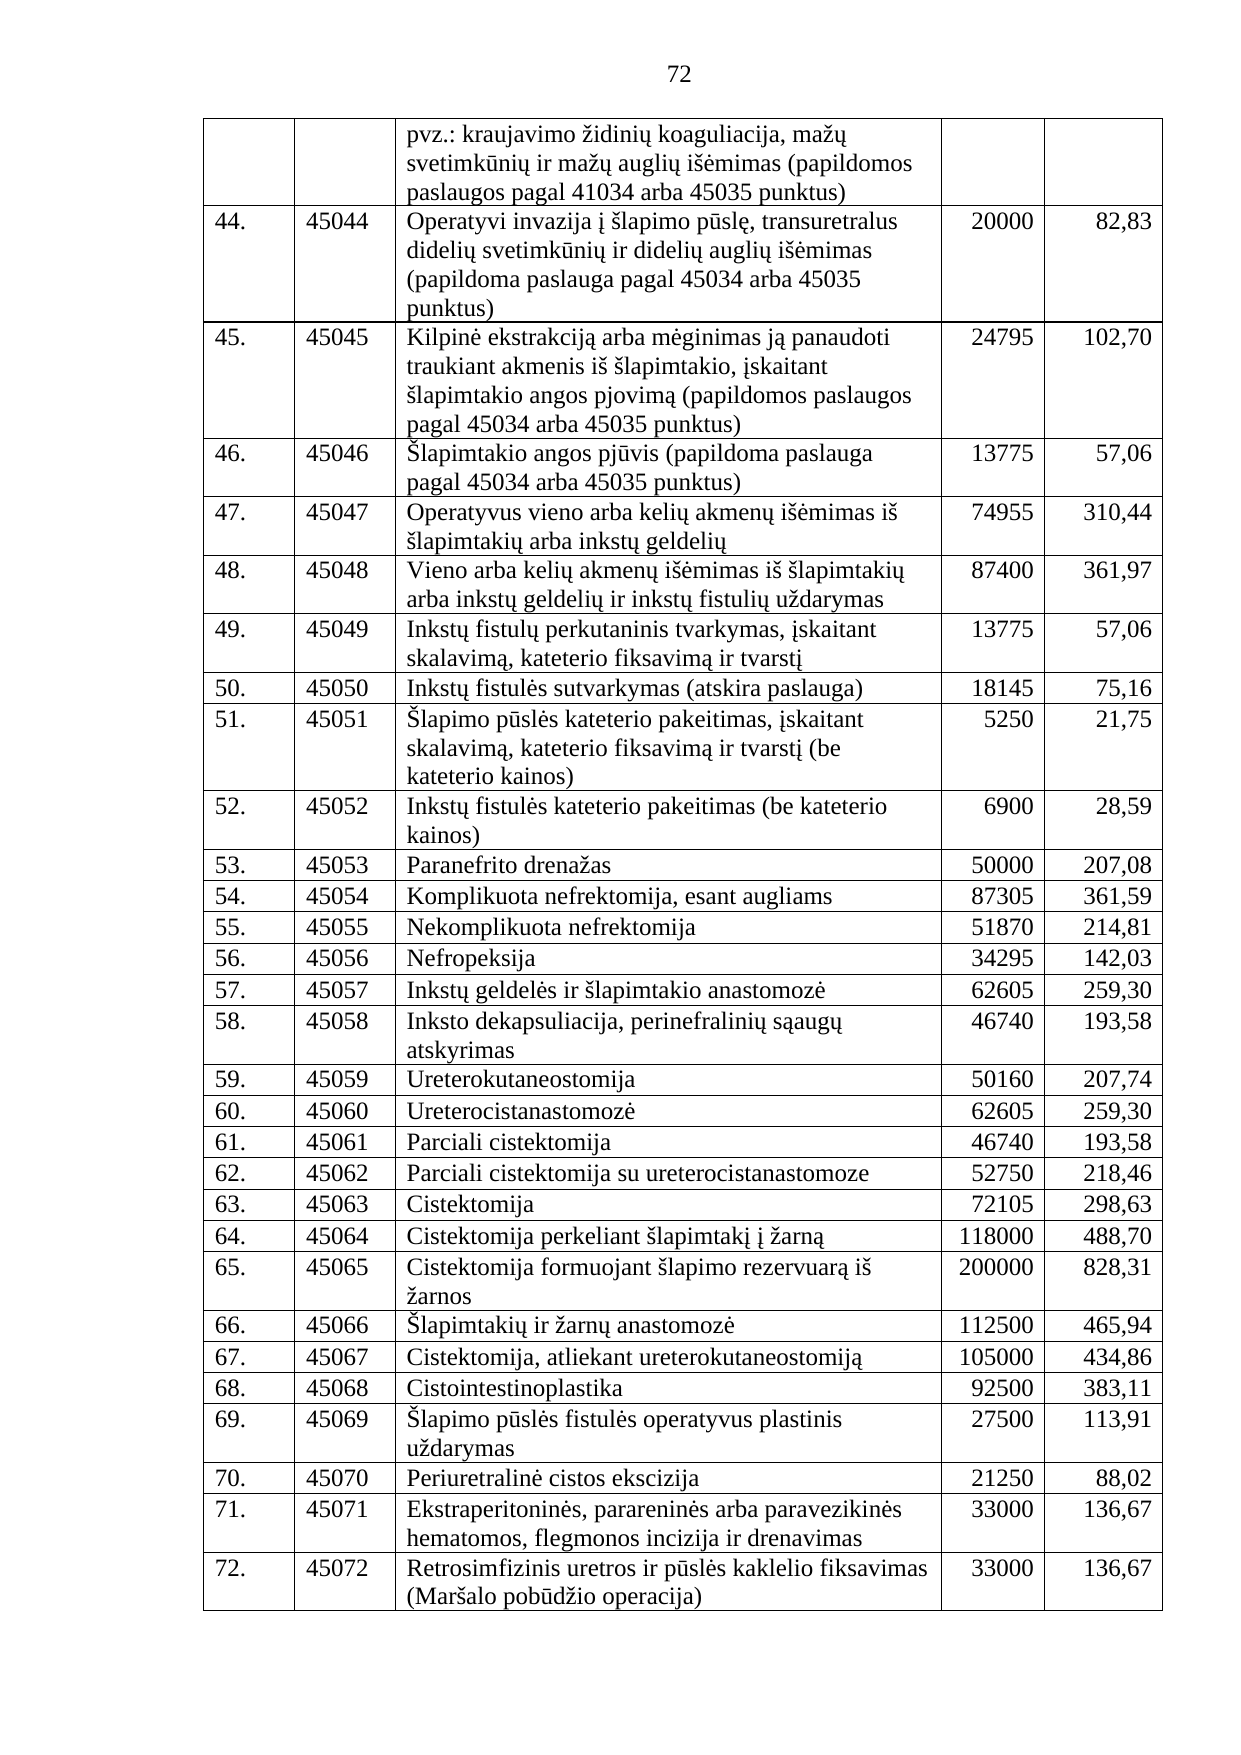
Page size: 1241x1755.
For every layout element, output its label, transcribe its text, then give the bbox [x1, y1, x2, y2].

table_cell 136,67 [1045, 1494, 1162, 1552]
table_cell 20000 [942, 206, 1044, 321]
table_cell 45045 [295, 323, 395, 437]
table_cell [1163, 943, 1240, 974]
table_cell Šlapimo pūslės kateterio pakeitimas, įskaitant skalavimą, kateterio fiksavimą ir tvarstį (be kateterio kainos) [396, 704, 941, 790]
table_cell Nekomplikuota nefrektomija [396, 912, 941, 942]
table_cell 33000 [942, 1494, 1044, 1552]
table_cell 61. [204, 1127, 294, 1157]
table_cell 45053 [295, 850, 395, 880]
table_cell 45056 [295, 944, 395, 974]
table_cell Cistointestinoplastika [396, 1373, 941, 1403]
table_cell Vieno arba kelių akmenų išėmimas iš šlapimtakių arba inkstų geldelių ir inkstų fistulių uždarymas [396, 556, 941, 613]
table_cell Periuretralinė cistos ekscizija [396, 1463, 941, 1493]
table_cell [1163, 613, 1240, 672]
table_cell 45051 [295, 704, 395, 790]
table_cell 465,94 [1045, 1311, 1162, 1341]
table_cell 45054 [295, 881, 395, 911]
table_cell 259,30 [1045, 975, 1162, 1005]
table_cell 54. [204, 881, 294, 911]
table_cell 63. [204, 1190, 294, 1220]
table_cell 828,31 [1045, 1252, 1162, 1309]
table_cell 71. [204, 1494, 294, 1552]
table_cell 113,91 [1045, 1404, 1162, 1462]
table_cell pvz.: kraujavimo židinių koaguliacija, mažų svetimkūnių ir mažų auglių išėmimas (papildomos paslaugos pagal 41034 arba 45035 punktus) [396, 119, 941, 205]
table_cell 62605 [942, 975, 1044, 1005]
table_cell 45072 [295, 1553, 395, 1610]
table_cell [1163, 1189, 1240, 1220]
table_cell 5250 [942, 704, 1044, 790]
table_cell 45063 [295, 1190, 395, 1220]
table_cell 434,86 [1045, 1342, 1162, 1372]
table_cell 102,70 [1045, 323, 1162, 437]
table_cell 88,02 [1045, 1463, 1162, 1493]
table_cell Šlapimo pūslės fistulės operatyvus plastinis uždarymas [396, 1404, 941, 1462]
table_cell Parciali cistektomija [396, 1127, 941, 1157]
table_cell Cistektomija, atliekant ureterokutaneostomiją [396, 1342, 941, 1372]
table_cell 58. [204, 1006, 294, 1063]
table_cell 45046 [295, 439, 395, 496]
table_cell [1163, 1341, 1240, 1372]
table_cell [1163, 703, 1240, 790]
table_cell 74955 [942, 497, 1044, 554]
table_cell [1163, 1157, 1240, 1188]
table_cell 66. [204, 1311, 294, 1341]
table_cell 57,06 [1045, 614, 1162, 672]
table_cell 27500 [942, 1404, 1044, 1462]
table_cell 118000 [942, 1221, 1044, 1251]
table_cell Operatyvus vieno arba kelių akmenų išėmimas iš šlapimtakių arba inkstų geldelių [396, 497, 941, 554]
table_cell [1163, 555, 1240, 613]
table_cell Šlapimtakių ir žarnų anastomozė [396, 1311, 941, 1341]
table_cell Parciali cistektomija su ureterocistanastomoze [396, 1158, 941, 1188]
table_cell 45058 [295, 1006, 395, 1063]
table_cell [1163, 1126, 1240, 1157]
table_cell 48. [204, 556, 294, 613]
table_cell 44. [204, 206, 294, 321]
table_cell 56. [204, 944, 294, 974]
table_cell [1163, 1372, 1240, 1403]
table_cell 45052 [295, 791, 395, 849]
table_cell 50. [204, 673, 294, 703]
table_cell [1163, 321, 1240, 437]
table_cell 383,11 [1045, 1373, 1162, 1403]
table_cell 52750 [942, 1158, 1044, 1188]
table_cell 45050 [295, 673, 395, 703]
table_cell 52. [204, 791, 294, 849]
table_cell Paranefrito drenažas [396, 850, 941, 880]
table_cell 45065 [295, 1252, 395, 1309]
table_cell 45069 [295, 1404, 395, 1462]
table_cell 70. [204, 1463, 294, 1493]
table_cell 49. [204, 614, 294, 672]
table_cell 298,63 [1045, 1190, 1162, 1220]
table_cell [1163, 1005, 1240, 1063]
table_cell 13775 [942, 439, 1044, 496]
table_cell 488,70 [1045, 1221, 1162, 1251]
table_cell [1045, 119, 1162, 205]
table_cell 361,59 [1045, 881, 1162, 911]
table_cell 45068 [295, 1373, 395, 1403]
table_cell 136,67 [1045, 1553, 1162, 1610]
table_cell 45062 [295, 1158, 395, 1188]
table_cell 53. [204, 850, 294, 880]
table_cell Ureterocistanastomozė [396, 1096, 941, 1126]
table_cell 45057 [295, 975, 395, 1005]
table_cell 13775 [942, 614, 1044, 672]
table_cell [295, 119, 395, 205]
table_cell 45060 [295, 1096, 395, 1126]
table_cell 87400 [942, 556, 1044, 613]
table_cell [1163, 1220, 1240, 1251]
table_cell 24795 [942, 323, 1044, 437]
table_cell 33000 [942, 1553, 1044, 1610]
table_cell 45064 [295, 1221, 395, 1251]
table_cell 47. [204, 497, 294, 554]
table_cell 105000 [942, 1342, 1044, 1372]
table_cell Inkstų fistulės sutvarkymas (atskira paslauga) [396, 673, 941, 703]
table_cell 45070 [295, 1463, 395, 1493]
table_cell [1163, 496, 1240, 554]
table_cell 60. [204, 1096, 294, 1126]
table_cell 200000 [942, 1252, 1044, 1309]
table_cell 55. [204, 912, 294, 942]
table_cell [1163, 849, 1240, 880]
table_cell 68. [204, 1373, 294, 1403]
table_cell 45067 [295, 1342, 395, 1372]
table_cell 214,81 [1045, 912, 1162, 942]
table_cell 193,58 [1045, 1006, 1162, 1063]
table_cell 112500 [942, 1311, 1044, 1341]
table_cell [1163, 672, 1240, 703]
table_cell Inksto dekapsuliacija, perinefralinių sąaugų atskyrimas [396, 1006, 941, 1063]
table_cell 72105 [942, 1190, 1044, 1220]
table_cell Cistektomija [396, 1190, 941, 1220]
table_cell 87305 [942, 881, 1044, 911]
table_cell [1163, 1251, 1240, 1309]
table_cell 65. [204, 1252, 294, 1309]
table_cell 34295 [942, 944, 1044, 974]
table_cell [1163, 1095, 1240, 1126]
table_cell 50000 [942, 850, 1044, 880]
table_cell 82,83 [1045, 206, 1162, 321]
table_cell 45048 [295, 556, 395, 613]
table_cell 45044 [295, 206, 395, 321]
table_cell Ekstraperitoninės, parareninės arba paravezikinės hematomos, flegmonos incizija ir drenavimas [396, 1494, 941, 1552]
table_cell 45049 [295, 614, 395, 672]
table_cell 64. [204, 1221, 294, 1251]
table_cell Nefropeksija [396, 944, 941, 974]
table_cell 75,16 [1045, 673, 1162, 703]
table_cell 45055 [295, 912, 395, 942]
table_cell [1163, 911, 1240, 942]
table_cell 207,08 [1045, 850, 1162, 880]
table_cell 45059 [295, 1065, 395, 1095]
table_cell 57. [204, 975, 294, 1005]
table_cell 45047 [295, 497, 395, 554]
table_cell Retrosimfizinis uretros ir pūslės kaklelio fiksavimas (Maršalo pobūdžio operacija) [396, 1553, 941, 1610]
table_cell 62605 [942, 1096, 1044, 1126]
table_cell [1163, 1552, 1240, 1610]
table_cell 45066 [295, 1311, 395, 1341]
table_cell [1163, 118, 1240, 205]
table_cell [1163, 438, 1240, 496]
table_cell 62. [204, 1158, 294, 1188]
table_cell Ureterokutaneostomija [396, 1065, 941, 1095]
table_cell Šlapimtakio angos pjūvis (papildoma paslauga pagal 45034 arba 45035 punktus) [396, 439, 941, 496]
table_cell 142,03 [1045, 944, 1162, 974]
table_cell 46740 [942, 1006, 1044, 1063]
table_cell 21250 [942, 1463, 1044, 1493]
table_cell [1163, 205, 1240, 321]
table_cell [1163, 1310, 1240, 1341]
table_cell 46740 [942, 1127, 1044, 1157]
table_cell Cistektomija formuojant šlapimo rezervuarą iš žarnos [396, 1252, 941, 1309]
table_cell [1163, 880, 1240, 911]
table_cell [1163, 1064, 1240, 1095]
table_cell 51870 [942, 912, 1044, 942]
table_cell 21,75 [1045, 704, 1162, 790]
table_cell [1163, 790, 1240, 849]
table_cell 45071 [295, 1494, 395, 1552]
table_cell 18145 [942, 673, 1044, 703]
table_cell Komplikuota nefrektomija, esant augliams [396, 881, 941, 911]
table_cell 218,46 [1045, 1158, 1162, 1188]
table_cell [1163, 1462, 1240, 1493]
table_cell 6900 [942, 791, 1044, 849]
table_cell 193,58 [1045, 1127, 1162, 1157]
table_cell 46. [204, 439, 294, 496]
table_cell [204, 119, 294, 205]
table_cell 57,06 [1045, 439, 1162, 496]
table_cell 361,97 [1045, 556, 1162, 613]
table_cell 59. [204, 1065, 294, 1095]
table_cell 67. [204, 1342, 294, 1372]
table_cell 72. [204, 1553, 294, 1610]
table_cell 51. [204, 704, 294, 790]
table_cell [1163, 1493, 1240, 1552]
table_cell 69. [204, 1404, 294, 1462]
table_cell 50160 [942, 1065, 1044, 1095]
table_cell 207,74 [1045, 1065, 1162, 1095]
table_cell 45. [204, 323, 294, 437]
table_cell Kilpinė ekstrakciją arba mėginimas ją panaudoti traukiant akmenis iš šlapimtakio, įskaitant šlapimtakio angos pjovimą (papildomos paslaugos pagal 45034 arba 45035 punktus) [396, 323, 941, 437]
table_cell [942, 119, 1044, 205]
table_cell [1163, 1403, 1240, 1462]
table_cell 28,59 [1045, 791, 1162, 849]
table_cell Inkstų fistulės kateterio pakeitimas (be kateterio kainos) [396, 791, 941, 849]
table_cell 45061 [295, 1127, 395, 1157]
table_cell 92500 [942, 1373, 1044, 1403]
table_cell [1163, 974, 1240, 1005]
table_cell Inkstų geldelės ir šlapimtakio anastomozė [396, 975, 941, 1005]
table_cell Inkstų fistulų perkutaninis tvarkymas, įskaitant skalavimą, kateterio fiksavimą ir tvarstį [396, 614, 941, 672]
table_cell 259,30 [1045, 1096, 1162, 1126]
table_cell 310,44 [1045, 497, 1162, 554]
table_cell Cistektomija perkeliant šlapimtakį į žarną [396, 1221, 941, 1251]
table_cell Operatyvi invazija į šlapimo pūslę, transuretralus didelių svetimkūnių ir didelių auglių išėmimas (papildoma paslauga pagal 45034 arba 45035 punktus) [396, 206, 941, 321]
